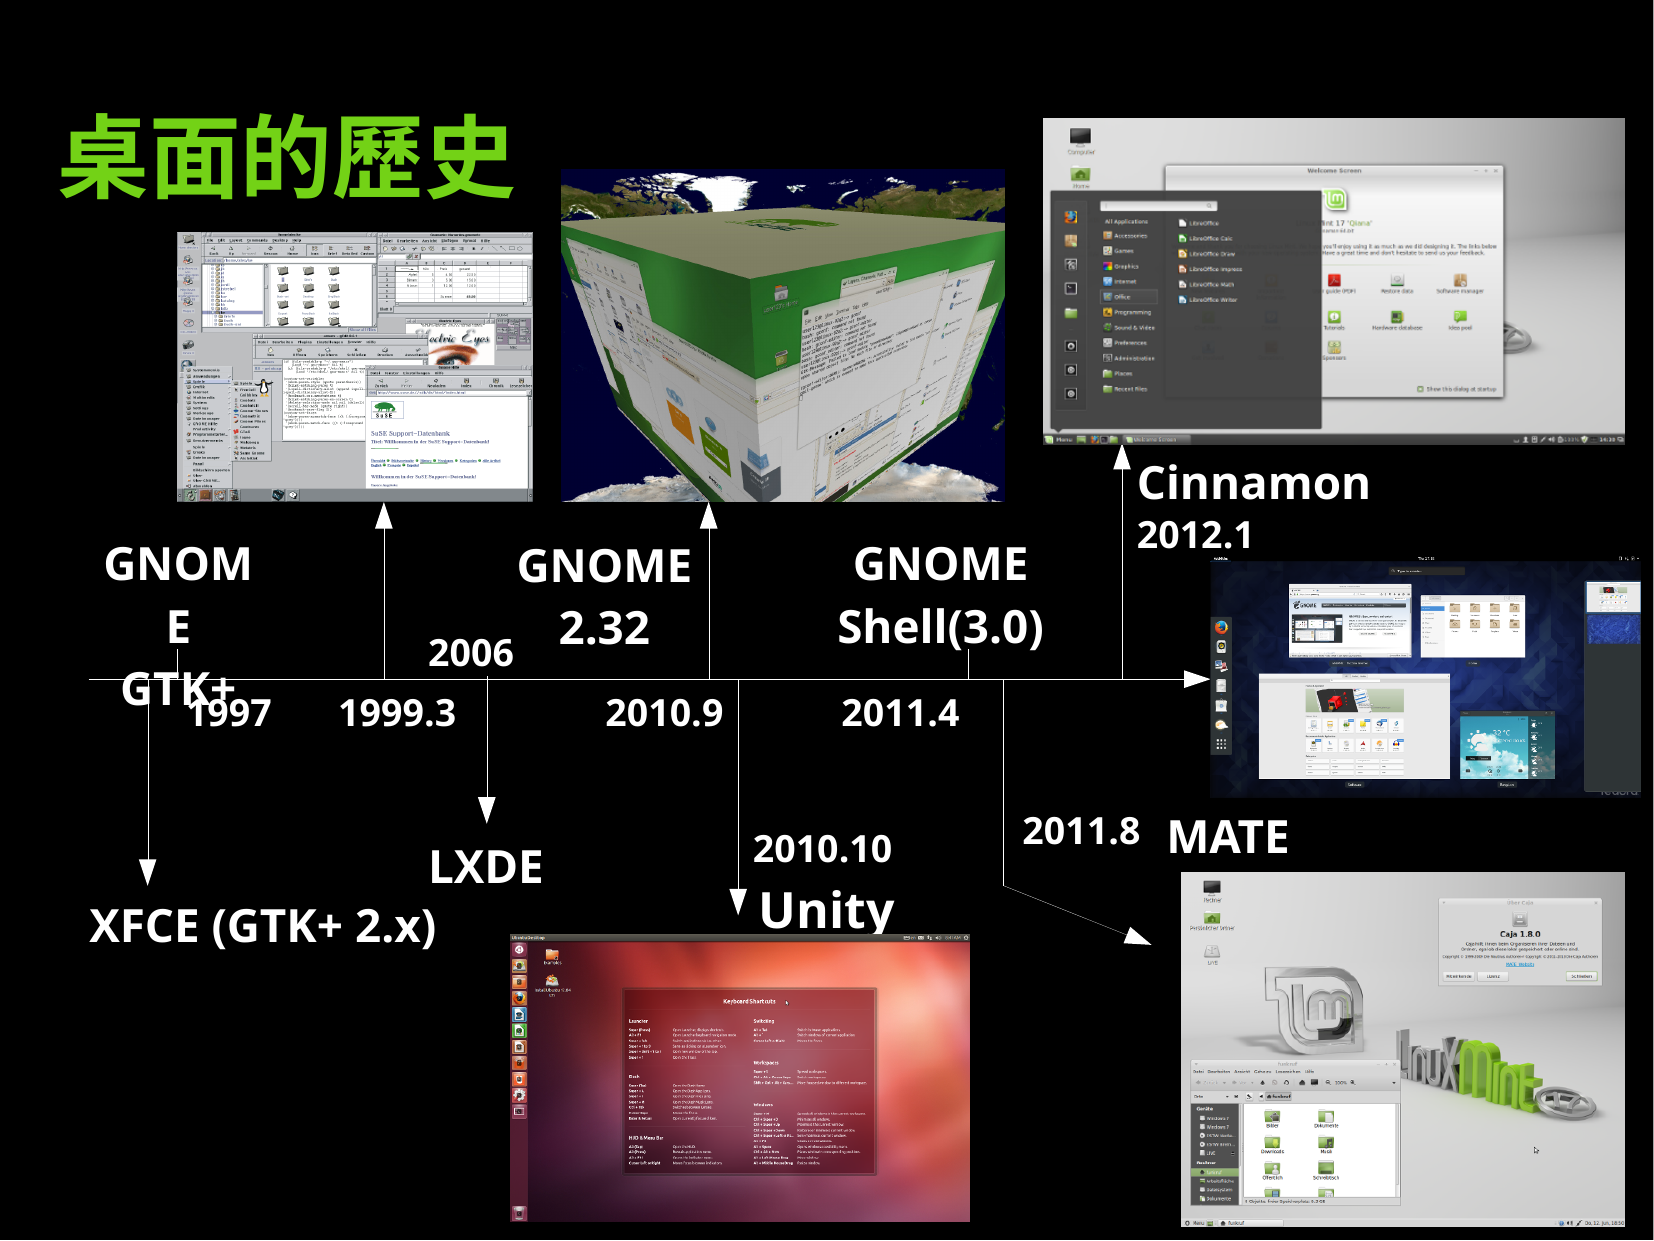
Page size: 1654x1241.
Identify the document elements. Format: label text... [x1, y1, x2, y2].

picture [561, 169, 1005, 502]
picture [1043, 118, 1625, 445]
text_box 2006 [413, 619, 532, 680]
text_box 2011.4 [826, 679, 1001, 740]
text_box 2012.1 [1122, 514, 1300, 562]
title 桌面的歷史 [57, 51, 1478, 269]
text_box 2010.10 [738, 814, 916, 876]
text_box Unity [744, 868, 922, 934]
text_box 2010.9 [590, 679, 738, 740]
text_box XFCE (GTK+ 2.x) [74, 885, 473, 975]
text_box Cinnamon [1122, 442, 1388, 514]
text_box GNOME GTK+ [88, 524, 288, 650]
picture [1210, 555, 1641, 798]
picture [177, 232, 533, 502]
text_box 1999.3 [323, 679, 473, 740]
text_box 1997 [171, 679, 296, 740]
picture [1181, 872, 1625, 1227]
picture [510, 934, 970, 1222]
text_box GNOME Shell(3.0) [822, 524, 1063, 650]
text_box MATE [1151, 797, 1388, 886]
text_box GNOME 2.32 [501, 525, 709, 707]
text_box LXDE [413, 826, 579, 897]
text_box 2011.8 [1007, 797, 1182, 858]
